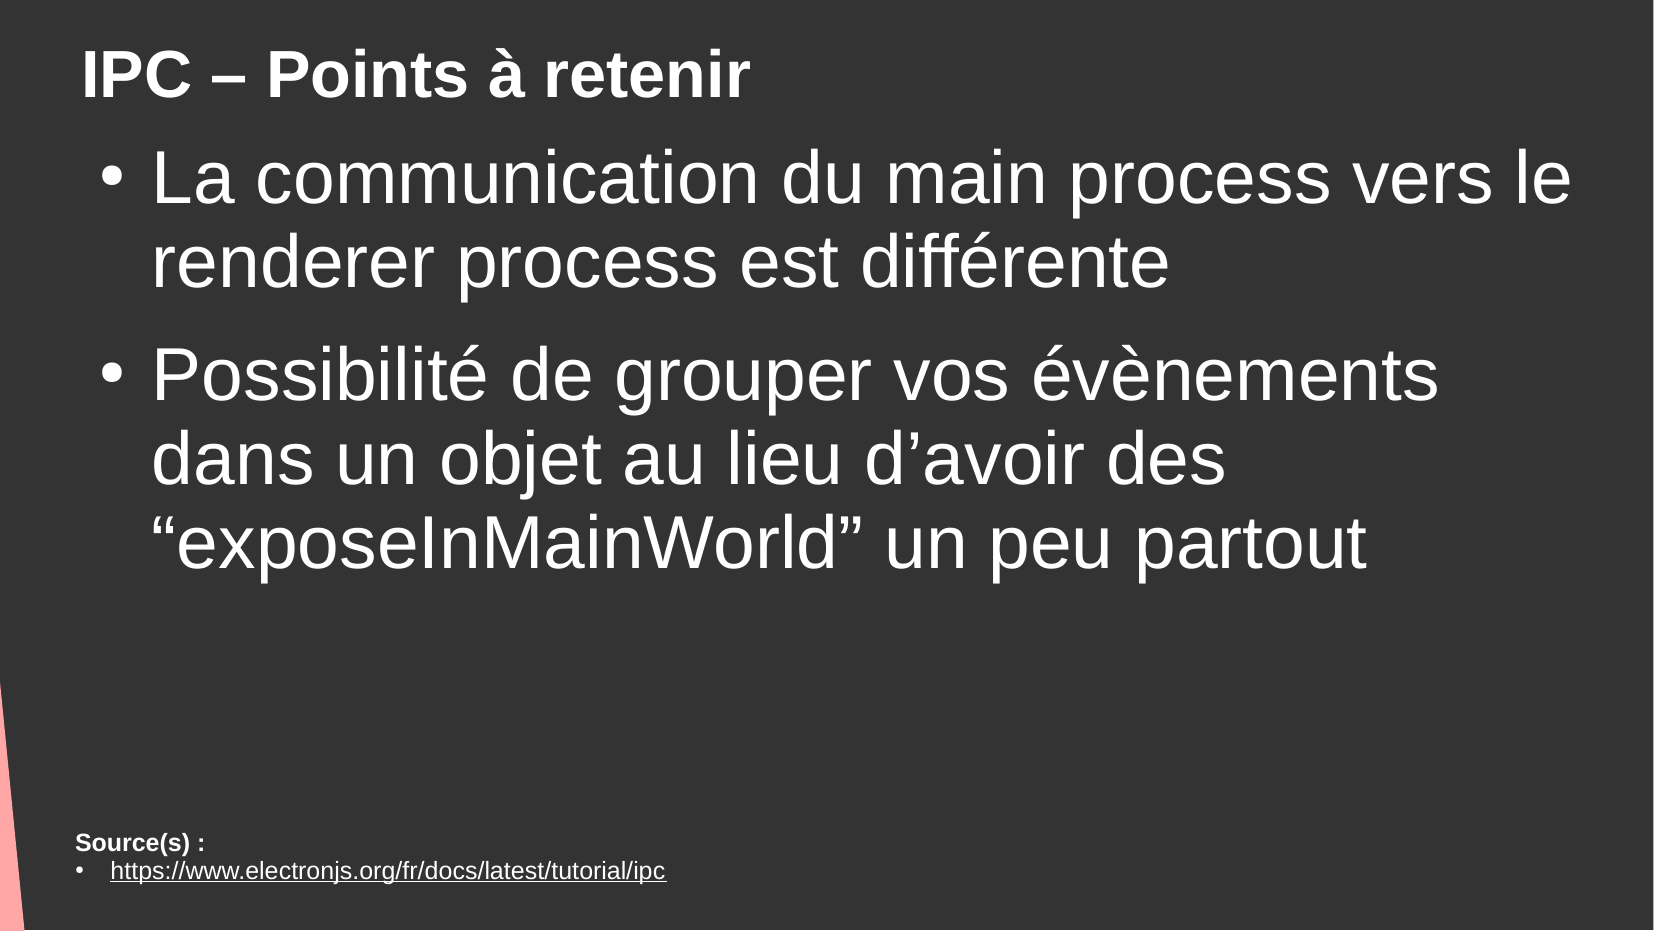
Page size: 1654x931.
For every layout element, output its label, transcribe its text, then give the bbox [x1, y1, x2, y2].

title IPC – Points à retenir [81, 37, 1570, 112]
list La communication du main process vers le renderer process est différente Possibilité de grouper vos évènements dans un objet au lieu d’avoir des “exposeInMainWorld” un peu partout [80, 135, 1619, 721]
text_box Source(s) : https://www.electronjs.org/fr/docs/latest/tutorial/ipc [60, 821, 1546, 931]
text_box [0, 681, 25, 931]
